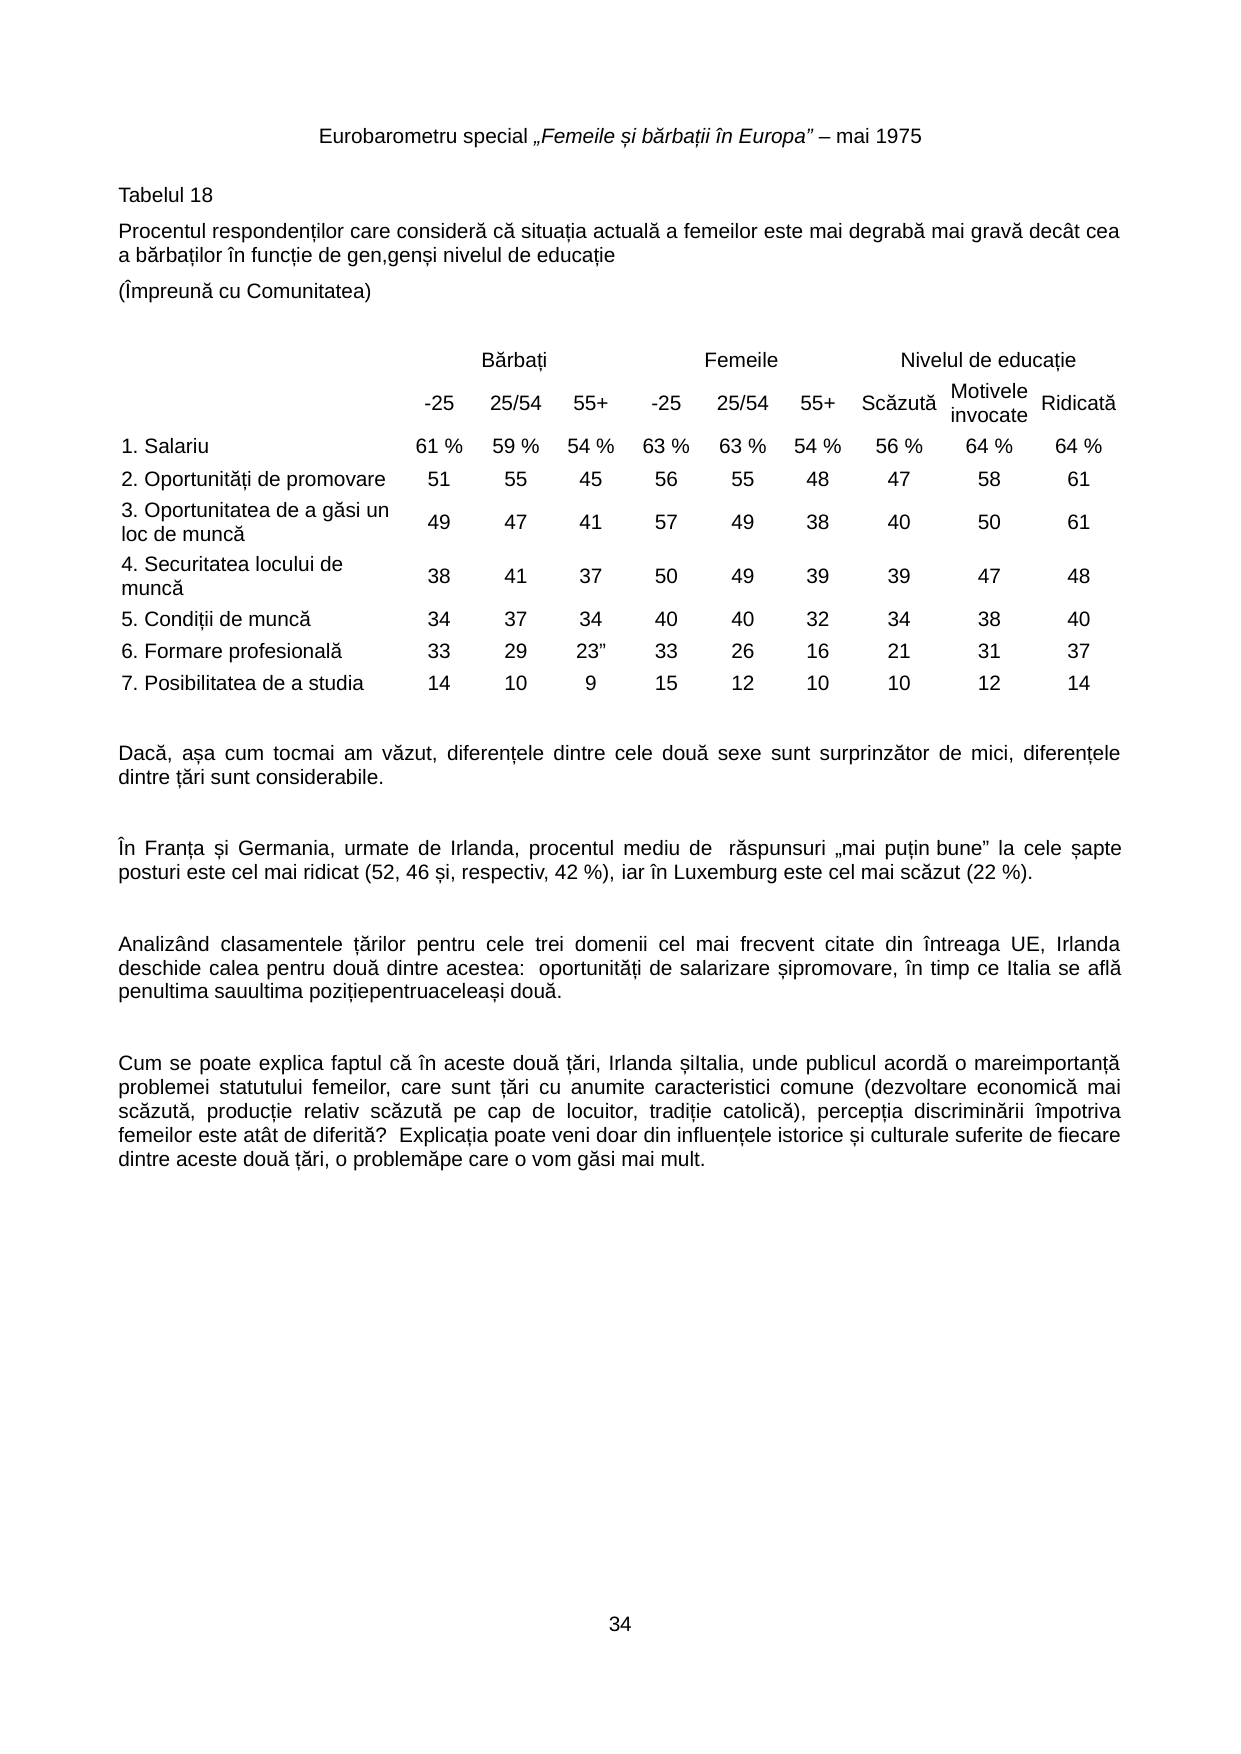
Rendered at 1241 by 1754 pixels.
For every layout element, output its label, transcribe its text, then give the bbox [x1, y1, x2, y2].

table_cell 49 [705, 495, 781, 548]
table_cell 57 [628, 495, 704, 548]
table_cell [118, 376, 401, 430]
table_cell 14 [1035, 667, 1122, 699]
text Tabelul 18 [118, 183, 1122, 207]
table_cell 10 [781, 667, 854, 699]
table_cell 38 [401, 549, 477, 602]
table_cell 3. Oportunitatea de a găsi un loc de muncă [118, 495, 401, 548]
text În Franța și Germania, urmate de Irlanda, procentul mediu de răspunsuri „mai puțin bune” la cele șapte posturi este cel mai ridicat (52, 46 și, respectiv, 42 %), iar în Luxemburg este cel mai scăzut (22 %). [118, 836, 1122, 884]
table_cell Motivele invocate [944, 376, 1035, 430]
table_cell 61 [1035, 463, 1122, 495]
table_cell 41 [478, 549, 554, 602]
table_cell 58 [944, 463, 1035, 495]
table_cell 16 [781, 635, 854, 667]
table_cell 39 [781, 549, 854, 602]
table_cell 55+ [781, 376, 854, 430]
table_cell 63 % [628, 430, 704, 462]
table_cell 49 [705, 549, 781, 602]
table_cell 1. Salariu [118, 430, 401, 462]
table_cell 64 % [944, 430, 1035, 462]
table_cell Ridicată [1035, 376, 1122, 430]
table_cell 9 [554, 667, 628, 699]
table_cell 50 [944, 495, 1035, 548]
table_cell 34 [855, 602, 943, 635]
table_cell 12 [705, 667, 781, 699]
table_cell 25/54 [478, 376, 554, 430]
table_cell 56 [628, 463, 704, 495]
table_cell 31 [944, 635, 1035, 667]
text Procentul respondenților care consideră că situația actuală a femeilor este mai degrabă mai gravă decât cea a bărbaților în funcție de gen,genși nivelul de educație [118, 219, 1122, 267]
table_cell 56 % [855, 430, 943, 462]
table_cell 5. Condiții de muncă [118, 602, 401, 635]
table_cell 40 [705, 602, 781, 635]
table_cell 47 [478, 495, 554, 548]
table_cell 10 [478, 667, 554, 699]
text (Împreună cu Comunitatea) [118, 278, 1122, 302]
table_cell 29 [478, 635, 554, 667]
table_cell 55+ [554, 376, 628, 430]
table_cell 33 [401, 635, 477, 667]
table_cell 47 [944, 549, 1035, 602]
table_cell -25 [401, 376, 477, 430]
table_cell 48 [781, 463, 854, 495]
table_cell 55 [478, 463, 554, 495]
table_cell 37 [554, 549, 628, 602]
text Dacă, așa cum tocmai am văzut, diferențele dintre cele două sexe sunt surprinzător de mici, diferențele dintre țări sunt considerabile. [118, 741, 1122, 789]
table_cell 40 [628, 602, 704, 635]
table_cell 50 [628, 549, 704, 602]
table_cell 55 [705, 463, 781, 495]
table_header Bărbați [401, 344, 628, 376]
table_cell 49 [401, 495, 477, 548]
table_cell 32 [781, 602, 854, 635]
table_cell 38 [781, 495, 854, 548]
table_header Nivelul de educație [855, 344, 1122, 376]
table_cell 23” [554, 635, 628, 667]
table_cell 26 [705, 635, 781, 667]
table_cell 63 % [705, 430, 781, 462]
table_cell 7. Posibilitatea de a studia [118, 667, 401, 699]
table_cell 33 [628, 635, 704, 667]
table_cell 45 [554, 463, 628, 495]
table_cell 12 [944, 667, 1035, 699]
table_header [118, 344, 401, 376]
table_cell 54 % [781, 430, 854, 462]
table_cell 64 % [1035, 430, 1122, 462]
table_cell 41 [554, 495, 628, 548]
table_cell 25/54 [705, 376, 781, 430]
table_cell 10 [855, 667, 943, 699]
table_cell 39 [855, 549, 943, 602]
table_cell 61 % [401, 430, 477, 462]
table_cell 21 [855, 635, 943, 667]
table_cell 2. Oportunități de promovare [118, 463, 401, 495]
table_header Femeile [628, 344, 854, 376]
table_cell 37 [478, 602, 554, 635]
table_cell 4. Securitatea locului de muncă [118, 549, 401, 602]
table_cell 47 [855, 463, 943, 495]
table_cell 54 % [554, 430, 628, 462]
table_cell 6. Formare profesională [118, 635, 401, 667]
table_cell 14 [401, 667, 477, 699]
table_cell 34 [401, 602, 477, 635]
table_cell 48 [1035, 549, 1122, 602]
text Analizând clasamentele țărilor pentru cele trei domenii cel mai frecvent citate din întreaga UE, Irlanda deschide calea pentru două dintre acestea: oportunități de salarizare șipromovare, în timp ce Italia se află penultima sauultima pozițiepentruaceleași două. [118, 931, 1122, 1003]
table_cell 51 [401, 463, 477, 495]
table_cell 37 [1035, 635, 1122, 667]
table_cell 40 [1035, 602, 1122, 635]
table_cell 15 [628, 667, 704, 699]
table_cell Scăzută [855, 376, 943, 430]
table_cell 59 % [478, 430, 554, 462]
table_cell 34 [554, 602, 628, 635]
text Cum se poate explica faptul că în aceste două țări, Irlanda șiItalia, unde publicul acordă o mareimportanță problemei statutului femeilor, care sunt țări cu anumite caracteristici comune (dezvoltare economică mai scăzută, producție relativ scăzută pe cap de locuitor, tradiție catolică), percepția discriminării împotriva femeilor este atât de diferită? Explicația poate veni doar din influențele istorice și culturale suferite de fiecare dintre aceste două țări, o problemăpe care o vom găsi mai mult. [118, 1051, 1122, 1170]
table_cell 38 [944, 602, 1035, 635]
table_cell -25 [628, 376, 704, 430]
table_cell 40 [855, 495, 943, 548]
table_cell 61 [1035, 495, 1122, 548]
